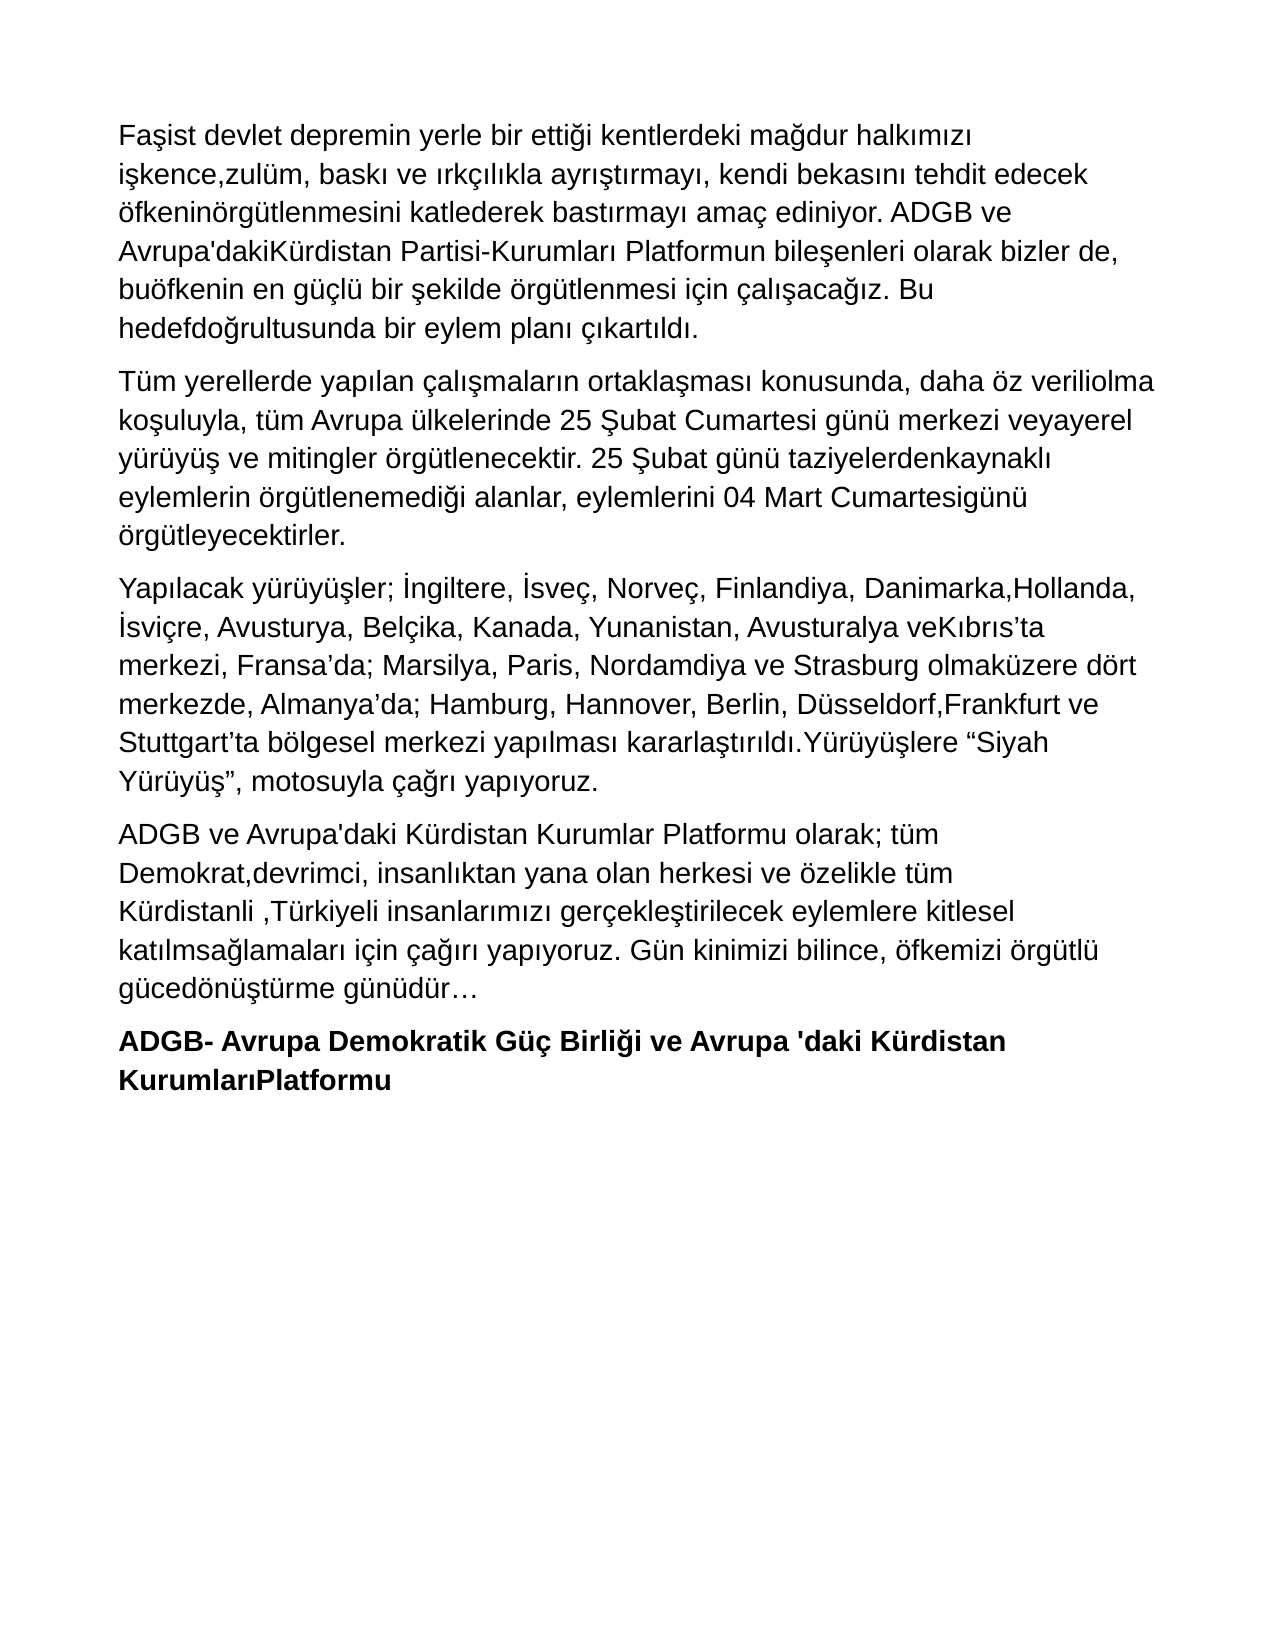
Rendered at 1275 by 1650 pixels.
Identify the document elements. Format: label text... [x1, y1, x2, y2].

text Tüm yerellerde yapılan çalışmaların ortaklaşması konusunda, daha öz veriliolma koşuluyla, tüm Avrupa ülkelerinde 25 Şubat Cumartesi günü merkezi veyayerel yürüyüş ve mitingler örgütlenecektir. 25 Şubat günü taziyelerdenkaynaklı eylemlerin örgütlenemediği alanlar, eylemlerini 04 Mart Cumartesigünü örgütleyecektirler. [118, 364, 1157, 552]
text ADGB- Avrupa Demokratik Güç Birliği ve Avrupa 'daki Kürdistan KurumlarıPlatformu [118, 1024, 1157, 1096]
text Yapılacak yürüyüşler; İngiltere, İsveç, Norveç, Finlandiya, Danimarka,Hollanda, İsviçre, Avusturya, Belçika, Kanada, Yunanistan, Avusturalya veKıbrıs’ta merkezi, Fransa’da; Marsilya, Paris, Nordamdiya ve Strasburg olmaküzere dört merkezde, Almanya’da; Hamburg, Hannover, Berlin, Düsseldorf,Frankfurt ve Stuttgart’ta bölgesel merkezi yapılması kararlaştırıldı.Yürüyüşlere “Siyah Yürüyüş”, motosuyla çağrı yapıyoruz. [118, 571, 1157, 797]
text Faşist devlet depremin yerle bir ettiği kentlerdeki mağdur halkımızı işkence,zulüm, baskı ve ırkçılıkla ayrıştırmayı, kendi bekasını tehdit edecek öfkeninörgütlenmesini katlederek bastırmayı amaç ediniyor. ADGB ve Avrupa'dakiKürdistan Partisi-Kurumları Platformun bileşenleri olarak bizler de, buöfkenin en güçlü bir şekilde örgütlenmesi için çalışacağız. Bu hedefdoğrultusunda bir eylem planı çıkartıldı. [118, 118, 1157, 344]
text ADGB ve Avrupa'daki Kürdistan Kurumlar Platformu olarak; tüm Demokrat,devrimci, insanlıktan yana olan herkesi ve özelikle tüm Kürdistanli ,Türkiyeli insanlarımızı gerçekleştirilecek eylemlere kitlesel katılmsağlamaları için çağırı yapıyoruz. Gün kinimizi bilince, öfkemizi örgütlü gücedönüştürme günüdür… [118, 817, 1157, 1005]
